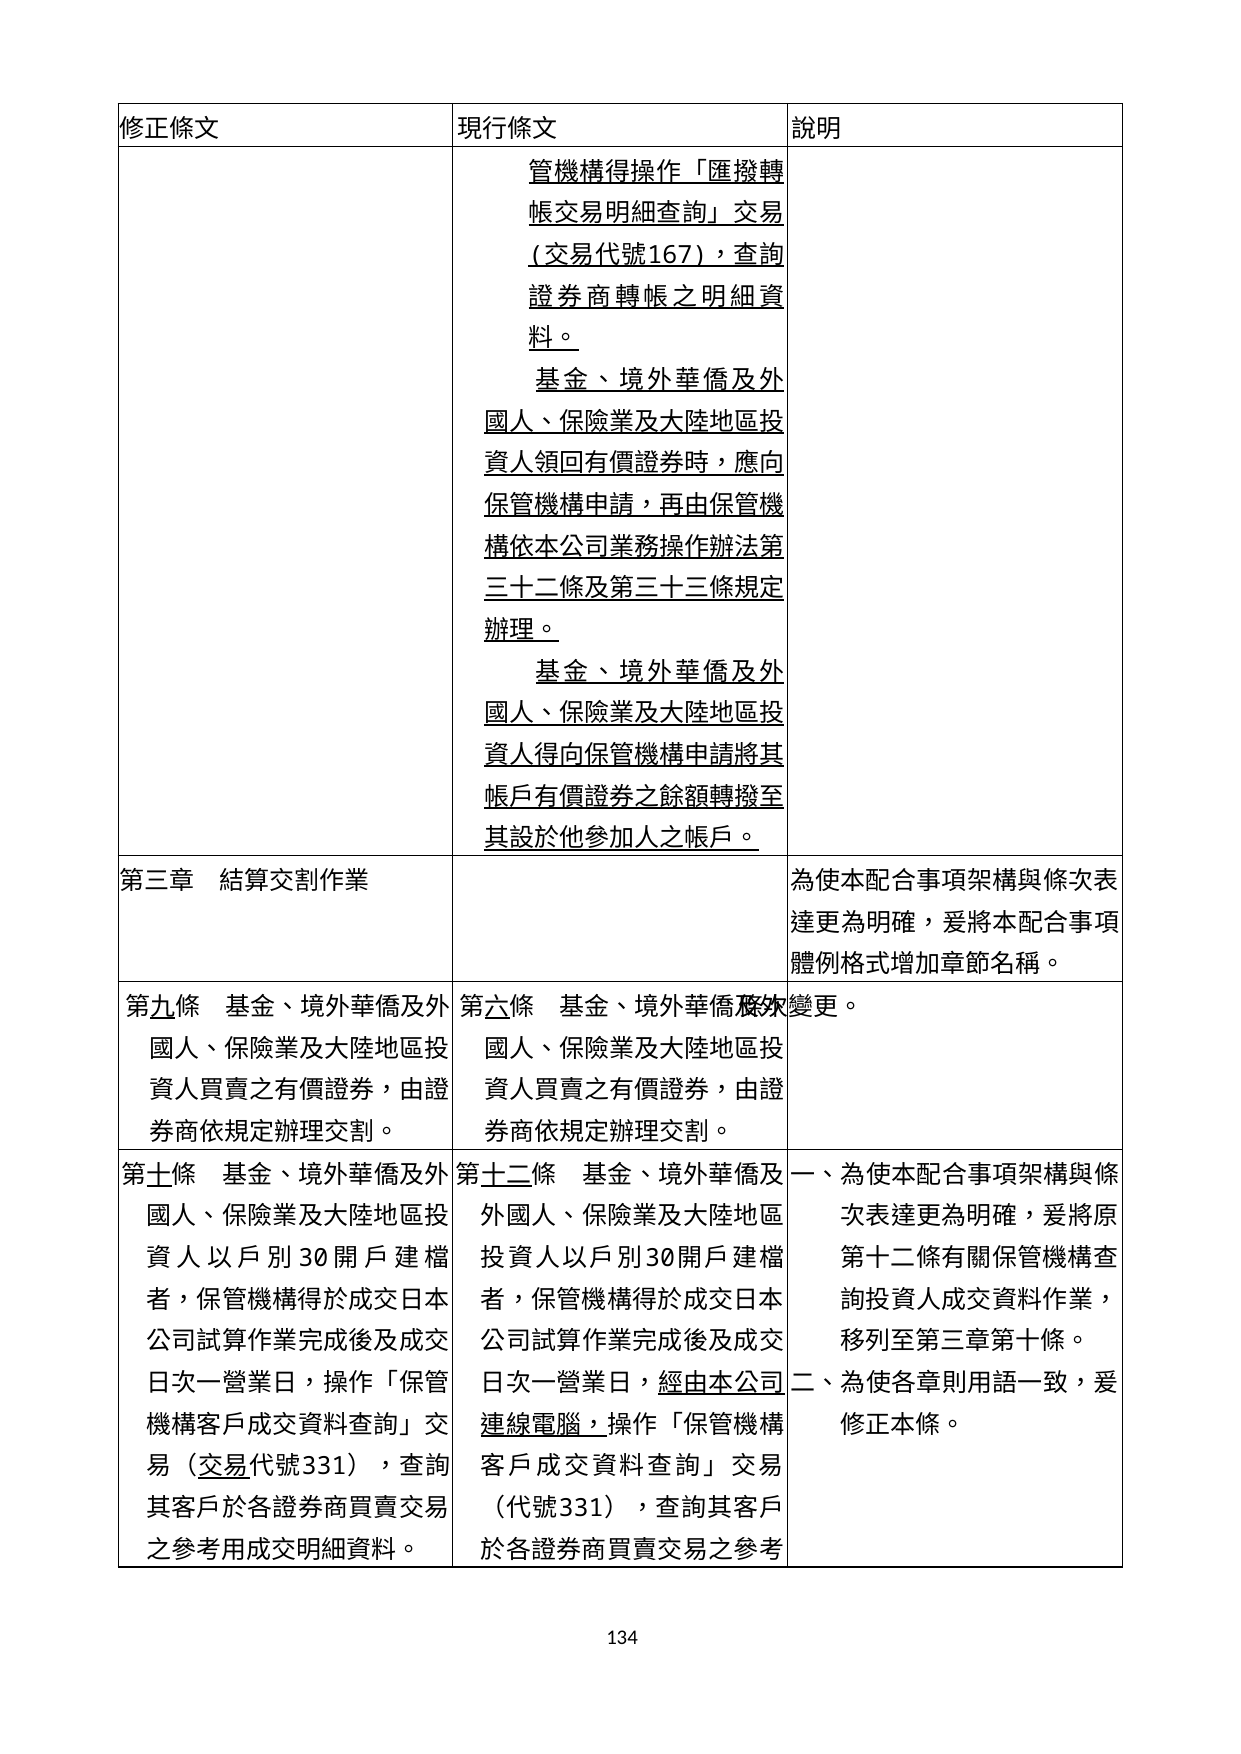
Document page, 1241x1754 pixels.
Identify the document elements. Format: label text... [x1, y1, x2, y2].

table_cell 第九條 基金、境外華僑及外國人、保險業及大陸地區投資人買賣之有價證券，由證券商依規定辦理交割。 [119, 982, 452, 1149]
table_cell 條次變更。 [788, 982, 1122, 1149]
table_cell 第十二條 基金、境外華僑及外國人、保險業及大陸地區投資人以戶別30開戶建檔者，保管機構得於成交日本公司試算作業完成後及成交日次一營業日，經由本公司連線電腦，操作「保管機構客戶成交資料查詢」交易（代號331），查詢其客戶於各證券商買賣交易之參考 [453, 1150, 787, 1566]
table_cell 第三章 結算交割作業 [119, 856, 452, 981]
table_cell [119, 147, 452, 855]
table_header 說明 [788, 104, 1122, 146]
table_cell 一、為使本配合事項架構與條次表達更為明確，爰將原第十二條有關保管機構查詢投資人成交資料作業，移列至第三章第十條。 二、為使各章則用語一致，爰修正本條。 [788, 1150, 1122, 1566]
table_cell 為使本配合事項架構與條次表達更為明確，爰將本配合事項體例格式增加章節名稱。 [788, 856, 1122, 981]
table_cell 第六條 基金、境外華僑及外國人、保險業及大陸地區投資人買賣之有價證券，由證券商依規定辦理交割。 [453, 982, 787, 1149]
table_header 修正條文 [119, 104, 452, 146]
table_cell 管機構得操作「匯撥轉帳交易明細查詢」交易(交易代號167)，查詢證券商轉帳之明細資料。 基金、境外華僑及外國人、保險業及大陸地區投資人領回有價證券時，應向保管機構申請，再由保管機構依本公司業務操作辦法第三十二條及第三十三條規定辦理。 基金、境外華僑及外國人、保險業及大陸地區投資人得向保管機構申請將其帳戶有價證券之餘額轉撥至其設於他參加人之帳戶。 [453, 147, 787, 855]
table_cell [453, 856, 787, 981]
table_cell 第十條 基金、境外華僑及外國人、保險業及大陸地區投資人以戶別30開戶建檔者，保管機構得於成交日本公司試算作業完成後及成交日次一營業日，操作「保管機構客戶成交資料查詢」交易（交易代號331），查詢其客戶於各證券商買賣交易之參考用成交明細資料。 [119, 1150, 452, 1566]
table_header 現行條文 [453, 104, 787, 146]
table_cell [788, 147, 1122, 855]
